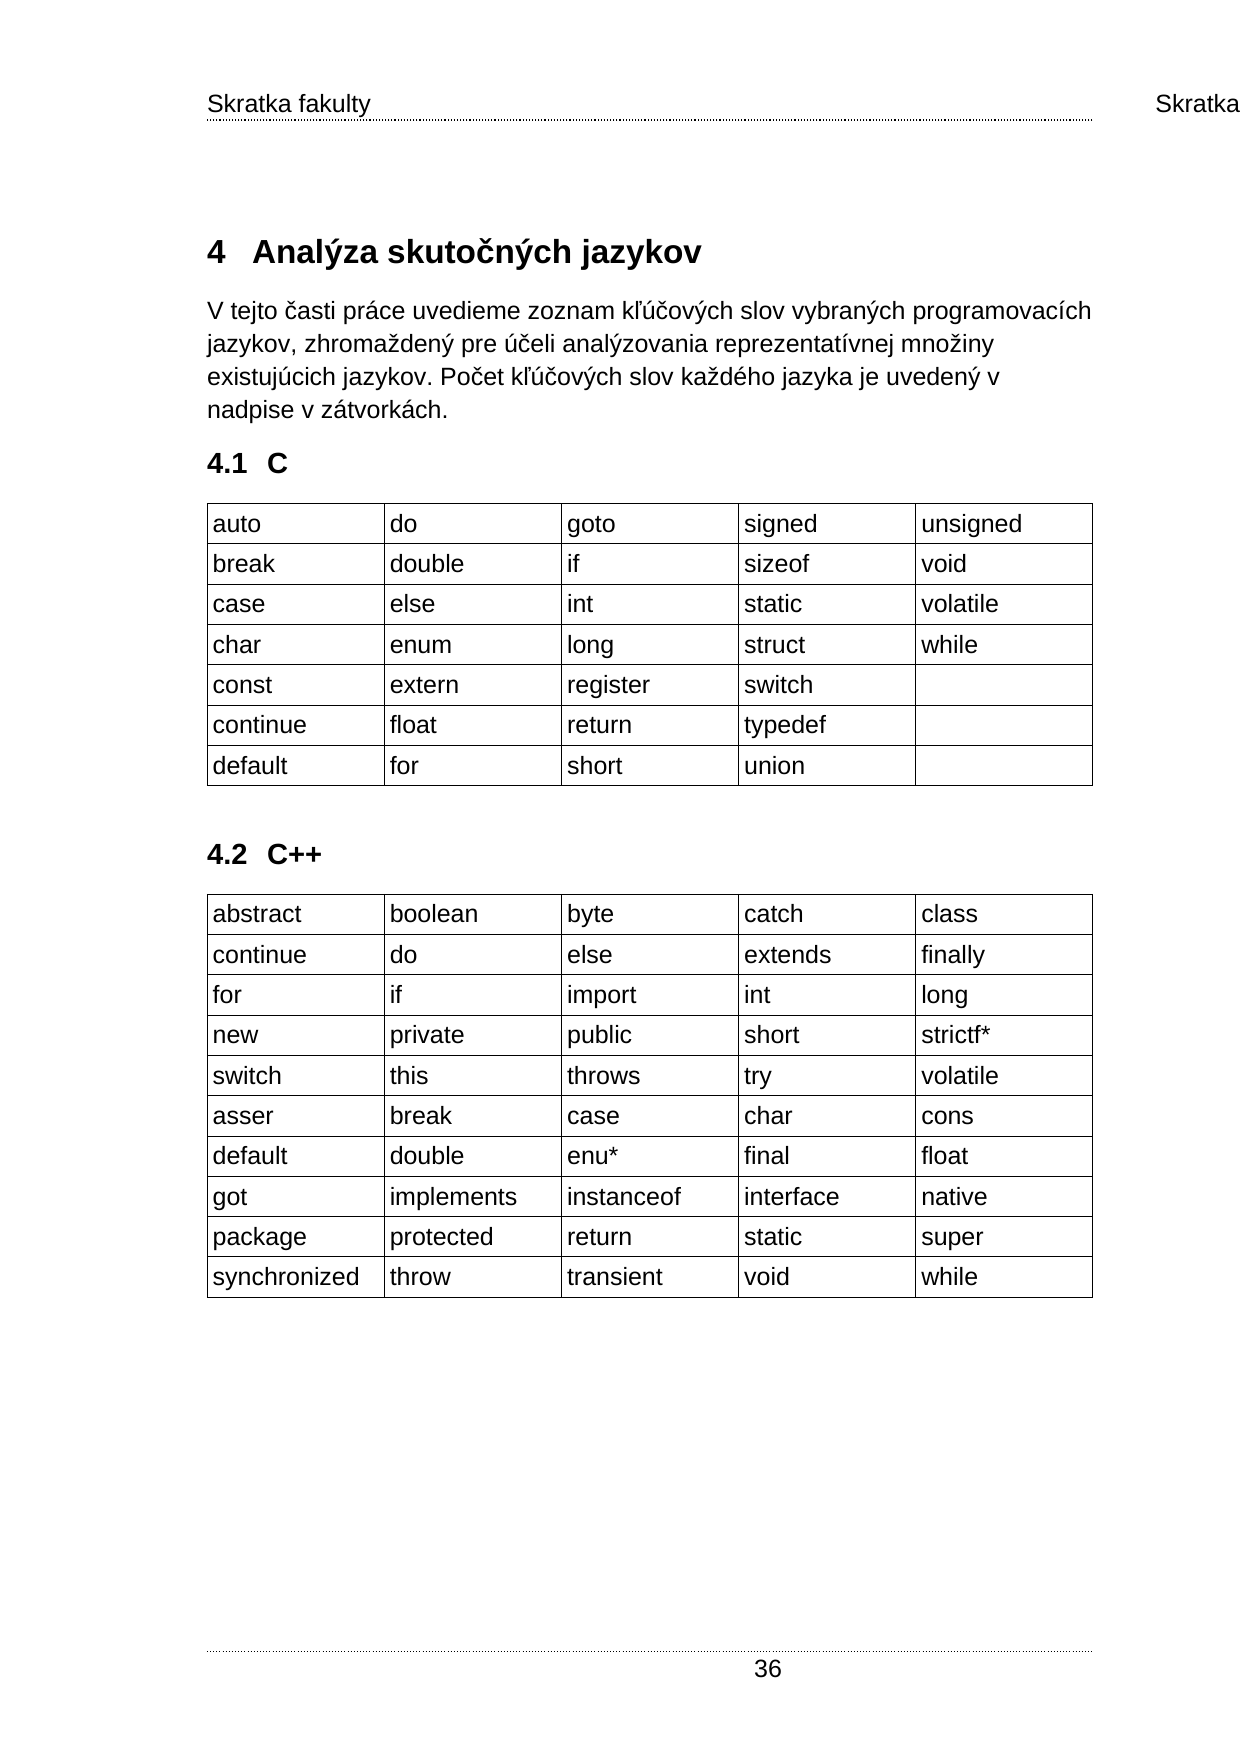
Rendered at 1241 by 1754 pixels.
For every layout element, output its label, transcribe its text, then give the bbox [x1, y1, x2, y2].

table_cell double [385, 1137, 561, 1176]
table_cell int [739, 975, 915, 1014]
table_cell throw [385, 1257, 561, 1297]
table_cell case [562, 1096, 738, 1136]
table_header byte [562, 895, 738, 934]
table_cell asser [208, 1096, 384, 1136]
table_header class [916, 895, 1092, 934]
table_cell package [208, 1217, 384, 1256]
table_cell instanceof [562, 1177, 738, 1216]
table_cell transient [562, 1257, 738, 1297]
table_header auto [208, 504, 384, 543]
table_cell extern [385, 665, 561, 704]
table_cell this [385, 1056, 561, 1095]
table_cell [916, 746, 1092, 785]
table_cell for [385, 746, 561, 785]
table_cell strictf* [916, 1016, 1092, 1055]
table_cell enum [385, 625, 561, 664]
table_cell short [739, 1016, 915, 1055]
table_cell else [562, 935, 738, 974]
table_cell if [385, 975, 561, 1014]
table_cell break [208, 544, 384, 584]
table_cell private [385, 1016, 561, 1055]
table_cell continue [208, 935, 384, 974]
list Analýza skutočných jazykov [207, 232, 1092, 270]
table_cell new [208, 1016, 384, 1055]
table_cell return [562, 706, 738, 745]
table_cell interface [739, 1177, 915, 1216]
list C [207, 446, 1092, 480]
table_cell else [385, 585, 561, 624]
table_cell double [385, 544, 561, 584]
table_cell throws [562, 1056, 738, 1095]
table_cell void [739, 1257, 915, 1297]
table_cell union [739, 746, 915, 785]
table_cell [916, 706, 1092, 745]
table_cell int [562, 585, 738, 624]
table_cell switch [208, 1056, 384, 1095]
table_cell if [562, 544, 738, 584]
table_cell while [916, 625, 1092, 664]
list C++ [207, 837, 1092, 871]
table_cell [916, 665, 1092, 704]
table_cell public [562, 1016, 738, 1055]
table_cell finally [916, 935, 1092, 974]
table_cell static [739, 585, 915, 624]
table_cell try [739, 1056, 915, 1095]
table_cell break [385, 1096, 561, 1136]
table_cell enu* [562, 1137, 738, 1176]
table_cell default [208, 746, 384, 785]
table_cell synchronized [208, 1257, 384, 1297]
table_cell char [208, 625, 384, 664]
table_cell native [916, 1177, 1092, 1216]
table_cell do [385, 935, 561, 974]
table_header abstract [208, 895, 384, 934]
table_cell while [916, 1257, 1092, 1297]
table_cell volatile [916, 585, 1092, 624]
table_header goto [562, 504, 738, 543]
table_cell cons [916, 1096, 1092, 1136]
table_cell continue [208, 706, 384, 745]
table_header unsigned [916, 504, 1092, 543]
table_header catch [739, 895, 915, 934]
table_cell return [562, 1217, 738, 1256]
table_cell final [739, 1137, 915, 1176]
table_cell float [385, 706, 561, 745]
table_cell const [208, 665, 384, 704]
table_cell static [739, 1217, 915, 1256]
table_cell char [739, 1096, 915, 1136]
table_cell struct [739, 625, 915, 664]
table_cell import [562, 975, 738, 1014]
table_cell register [562, 665, 738, 704]
text V tejto časti práce uvedieme zoznam kľúčových slov vybraných programovacích jazykov, zhromaždený pre účeli analýzovania reprezentatívnej množiny existujúcich jazykov. Počet kľúčových slov každého jazyka je uvedený v nadpise v zátvorkách. [207, 296, 1092, 423]
table_cell short [562, 746, 738, 785]
table_cell for [208, 975, 384, 1014]
table_header boolean [385, 895, 561, 934]
table_cell switch [739, 665, 915, 704]
table_header signed [739, 504, 915, 543]
table_cell float [916, 1137, 1092, 1176]
table_cell long [916, 975, 1092, 1014]
table_cell void [916, 544, 1092, 584]
table_cell implements [385, 1177, 561, 1216]
table_cell case [208, 585, 384, 624]
table_cell sizeof [739, 544, 915, 584]
table_cell typedef [739, 706, 915, 745]
table_cell protected [385, 1217, 561, 1256]
table_cell default [208, 1137, 384, 1176]
table_cell extends [739, 935, 915, 974]
table_cell got [208, 1177, 384, 1216]
table_cell volatile [916, 1056, 1092, 1095]
table_cell long [562, 625, 738, 664]
table_cell super [916, 1217, 1092, 1256]
table_header do [385, 504, 561, 543]
